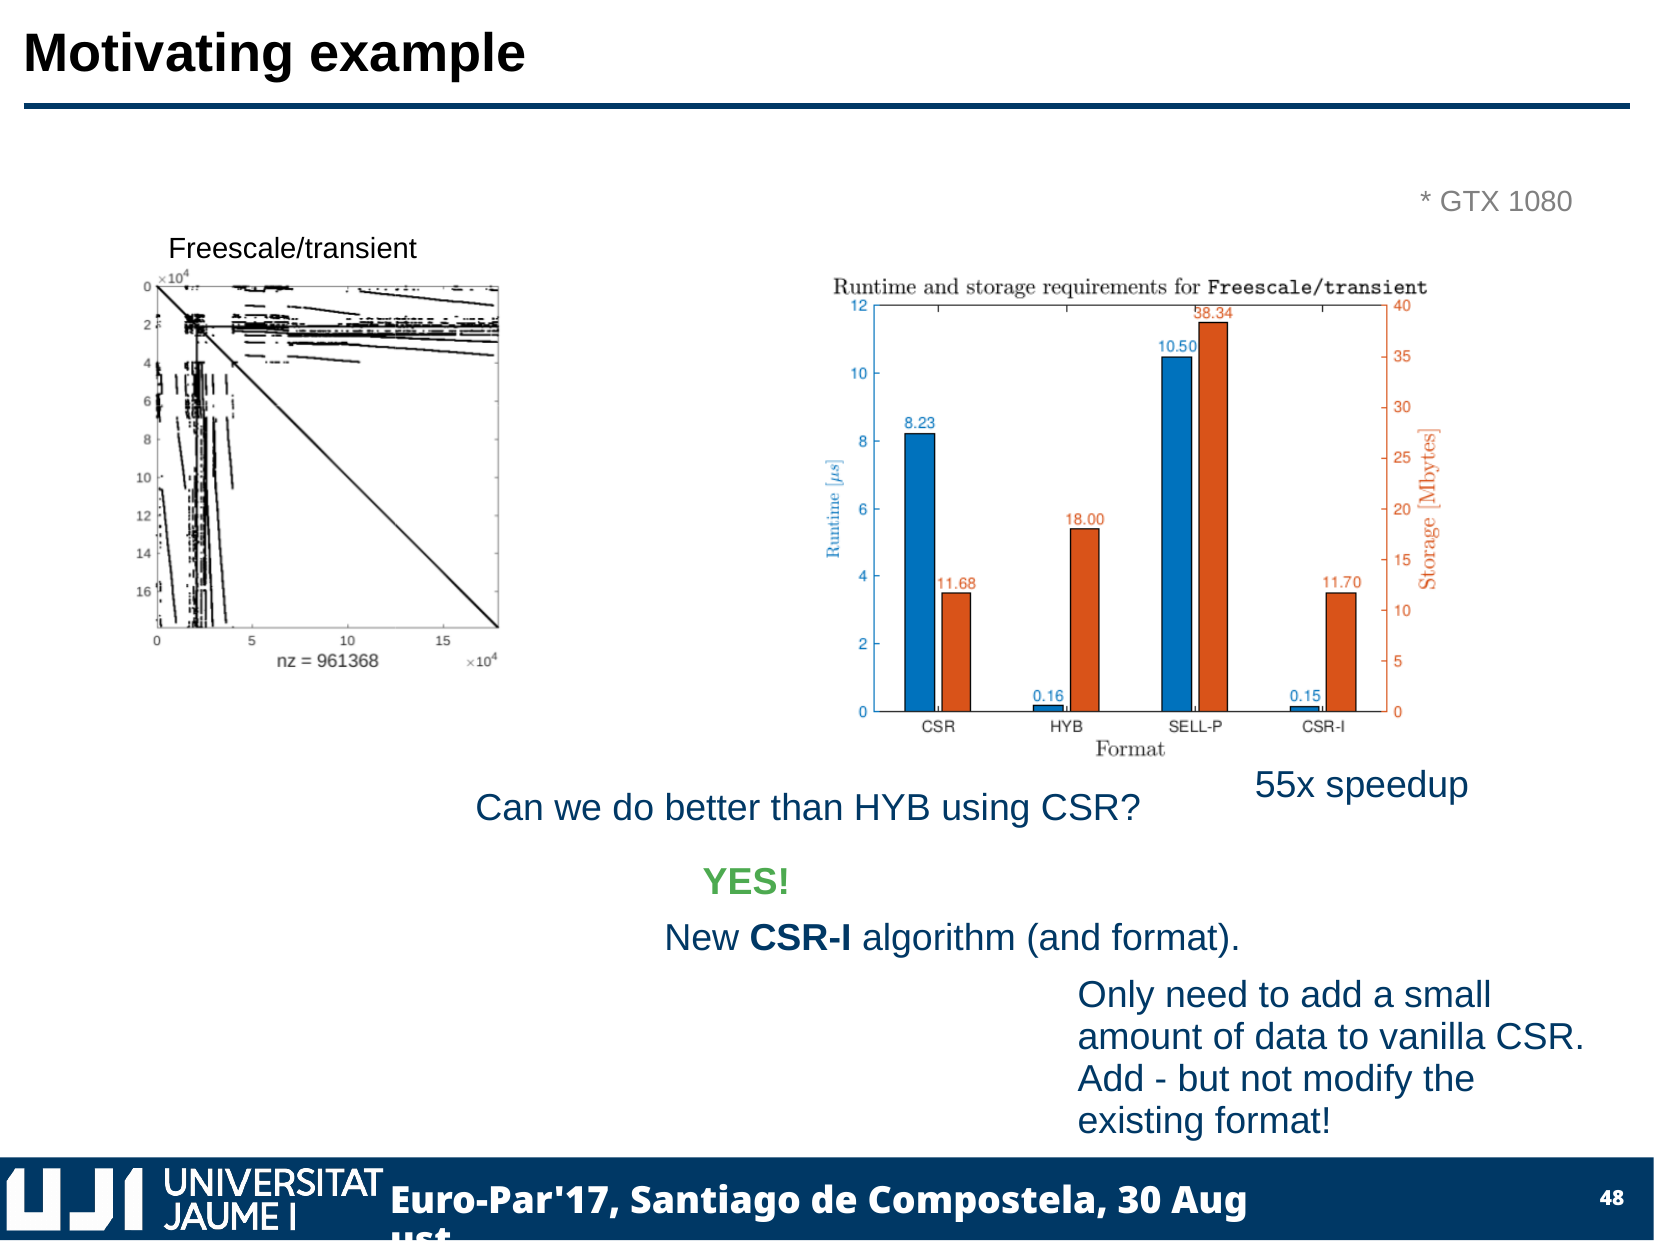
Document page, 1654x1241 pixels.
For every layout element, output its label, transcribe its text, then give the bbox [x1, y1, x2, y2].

picture [818, 259, 1453, 779]
text_box Can we do better than HYB using CSR? [460, 779, 1157, 837]
text_box Freescale/transient [153, 224, 502, 273]
text_box New CSR-I algorithm (and format). [649, 909, 1256, 967]
text_box YES! [687, 853, 851, 909]
text_box Only need to add a small amount of data to vanilla CSR. Add - but not modify the existing format! [1062, 965, 1619, 1149]
picture [0, 1158, 390, 1241]
title Motivating example [23, 0, 1630, 107]
text_box * GTX 1080 [1405, 177, 1589, 225]
picture [106, 236, 556, 693]
text_box 55x speedup [1240, 755, 1484, 813]
